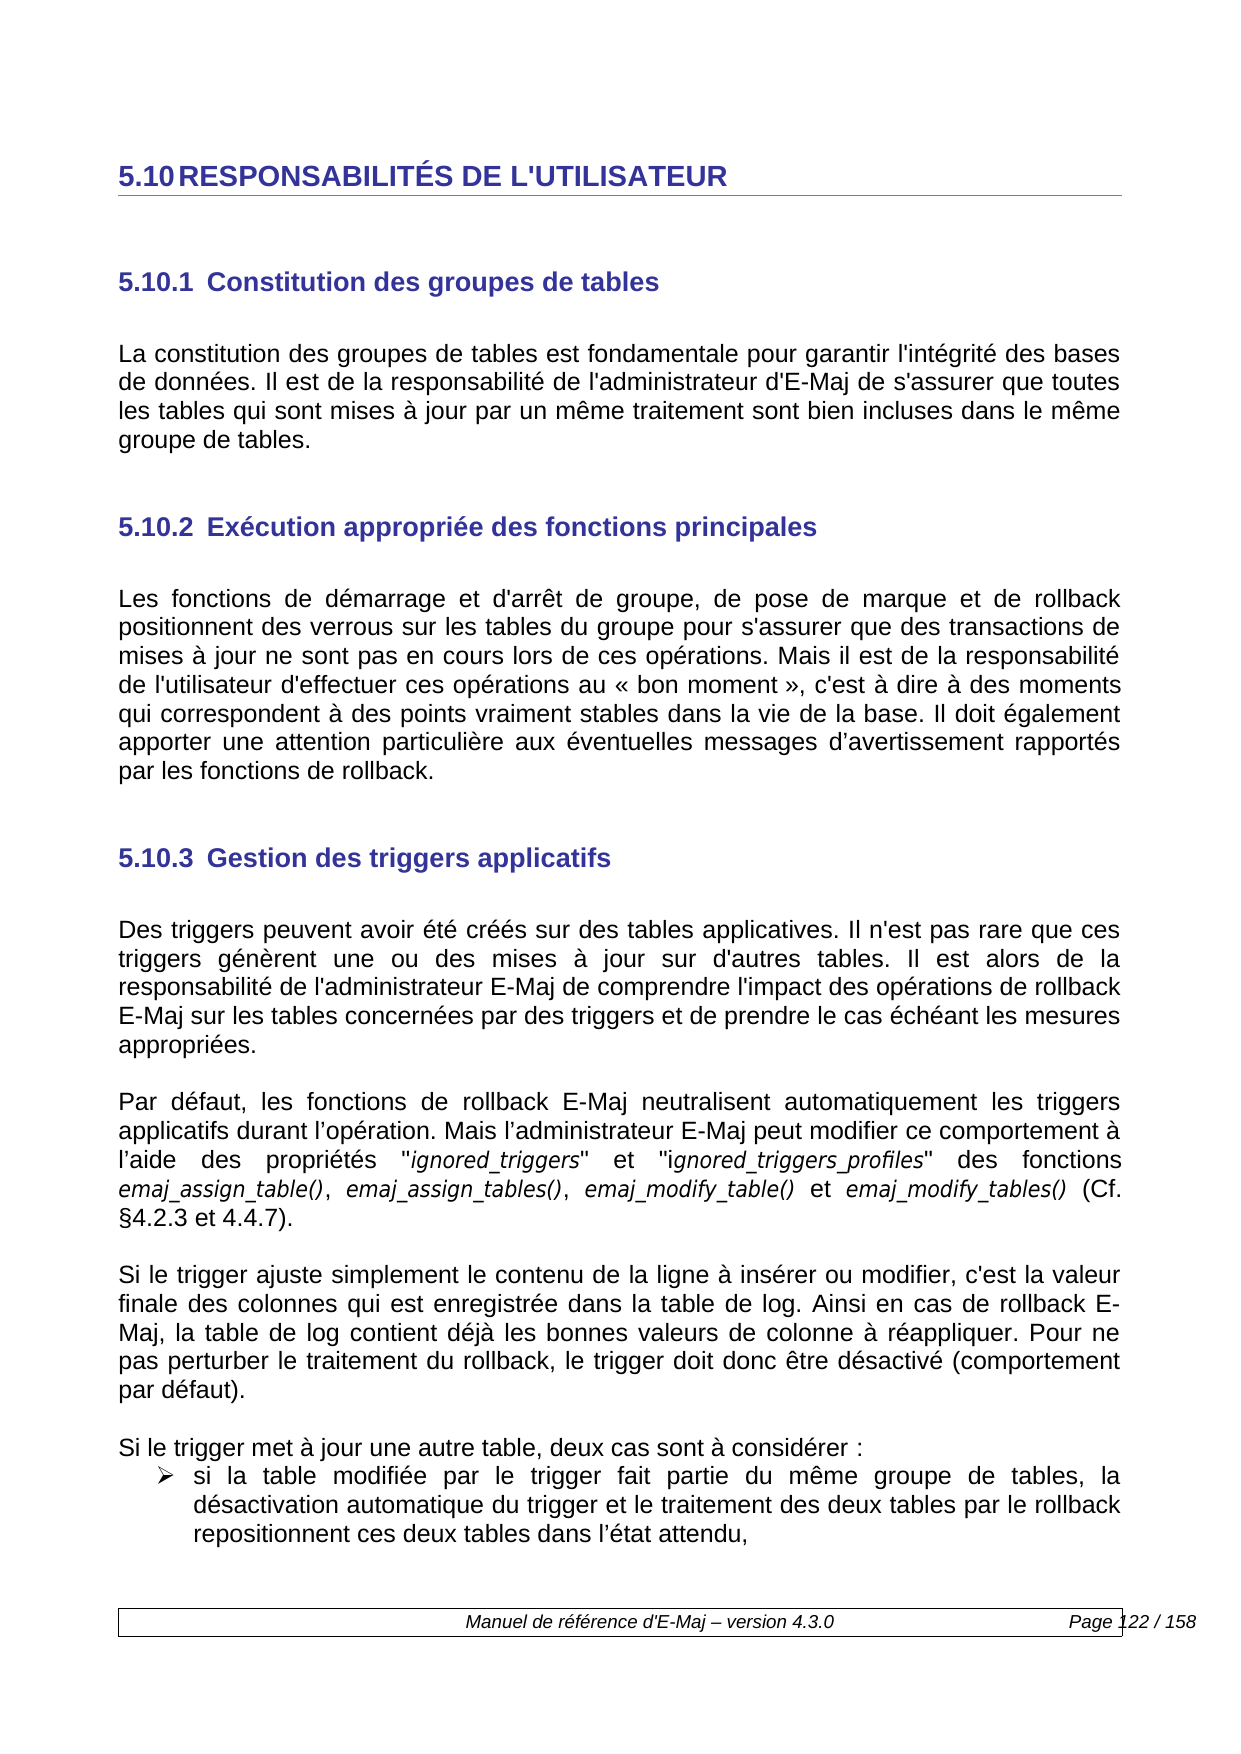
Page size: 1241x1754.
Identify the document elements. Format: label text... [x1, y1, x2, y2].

text Si le trigger ajuste simplement le contenu de la ligne à insérer ou modifier, c'est la valeur finale des colonnes qui est enregistrée dans la table de log. Ainsi en cas de rollback E-Maj, la table de log contient déjà les bonnes valeurs de colonne à réappliquer. Pour ne pas perturber le traitement du rollback, le trigger doit donc être désactivé (comportement par défaut). [118, 1260, 1122, 1404]
text Des triggers peuvent avoir été créés sur des tables applicatives. Il n'est pas rare que ces triggers génèrent une ou des mises à jour sur d'autres tables. Il est alors de la responsabilité de l'administrateur E-Maj de comprendre l'impact des opérations de rollback E-Maj sur les tables concernées par des triggers et de prendre le cas échéant les mesures appropriées. [118, 915, 1122, 1058]
subtitle Gestion des triggers applicatifs [118, 842, 1122, 873]
subtitle Responsabilités de l'utilisateur [118, 159, 1122, 195]
list si la table modifiée par le trigger fait partie du même groupe de tables, la désactivation automatique du trigger et le traitement des deux tables par le rollback repositionnent ces deux tables dans l’état attendu, [156, 1461, 1122, 1548]
text Par défaut, les fonctions de rollback E-Maj neutralisent automatiquement les triggers applicatifs durant l’opération. Mais l’administrateur E-Maj peut modifier ce comportement à l’aide des propriétés "ignored_triggers" et "ignored_triggers_profiles" des fonctions emaj_assign_table(), emaj_assign_tables(), emaj_modify_table() et emaj_modify_tables() (Cf. §4.2.3 et 4.4.7). [118, 1087, 1122, 1231]
subtitle Constitution des groupes de tables [118, 266, 1122, 297]
text Si le trigger met à jour une autre table, deux cas sont à considérer : [118, 1432, 1122, 1461]
subtitle Exécution appropriée des fonctions principales [118, 511, 1122, 542]
text La constitution des groupes de tables est fondamentale pour garantir l'intégrité des bases de données. Il est de la responsabilité de l'administrateur d'E-Maj de s'assurer que toutes les tables qui sont mises à jour par un même traitement sont bien incluses dans le même groupe de tables. [118, 338, 1122, 453]
text Les fonctions de démarrage et d'arrêt de groupe, de pose de marque et de rollback positionnent des verrous sur les tables du groupe pour s'assurer que des transactions de mises à jour ne sont pas en cours lors de ces opérations. Mais il est de la responsabilité de l'utilisateur d'effectuer ces opérations au « bon moment », c'est à dire à des moments qui correspondent à des points vraiment stables dans la vie de la base. Il doit également apporter une attention particulière aux éventuelles messages d’avertissement rapportés par les fonctions de rollback. [118, 583, 1122, 785]
